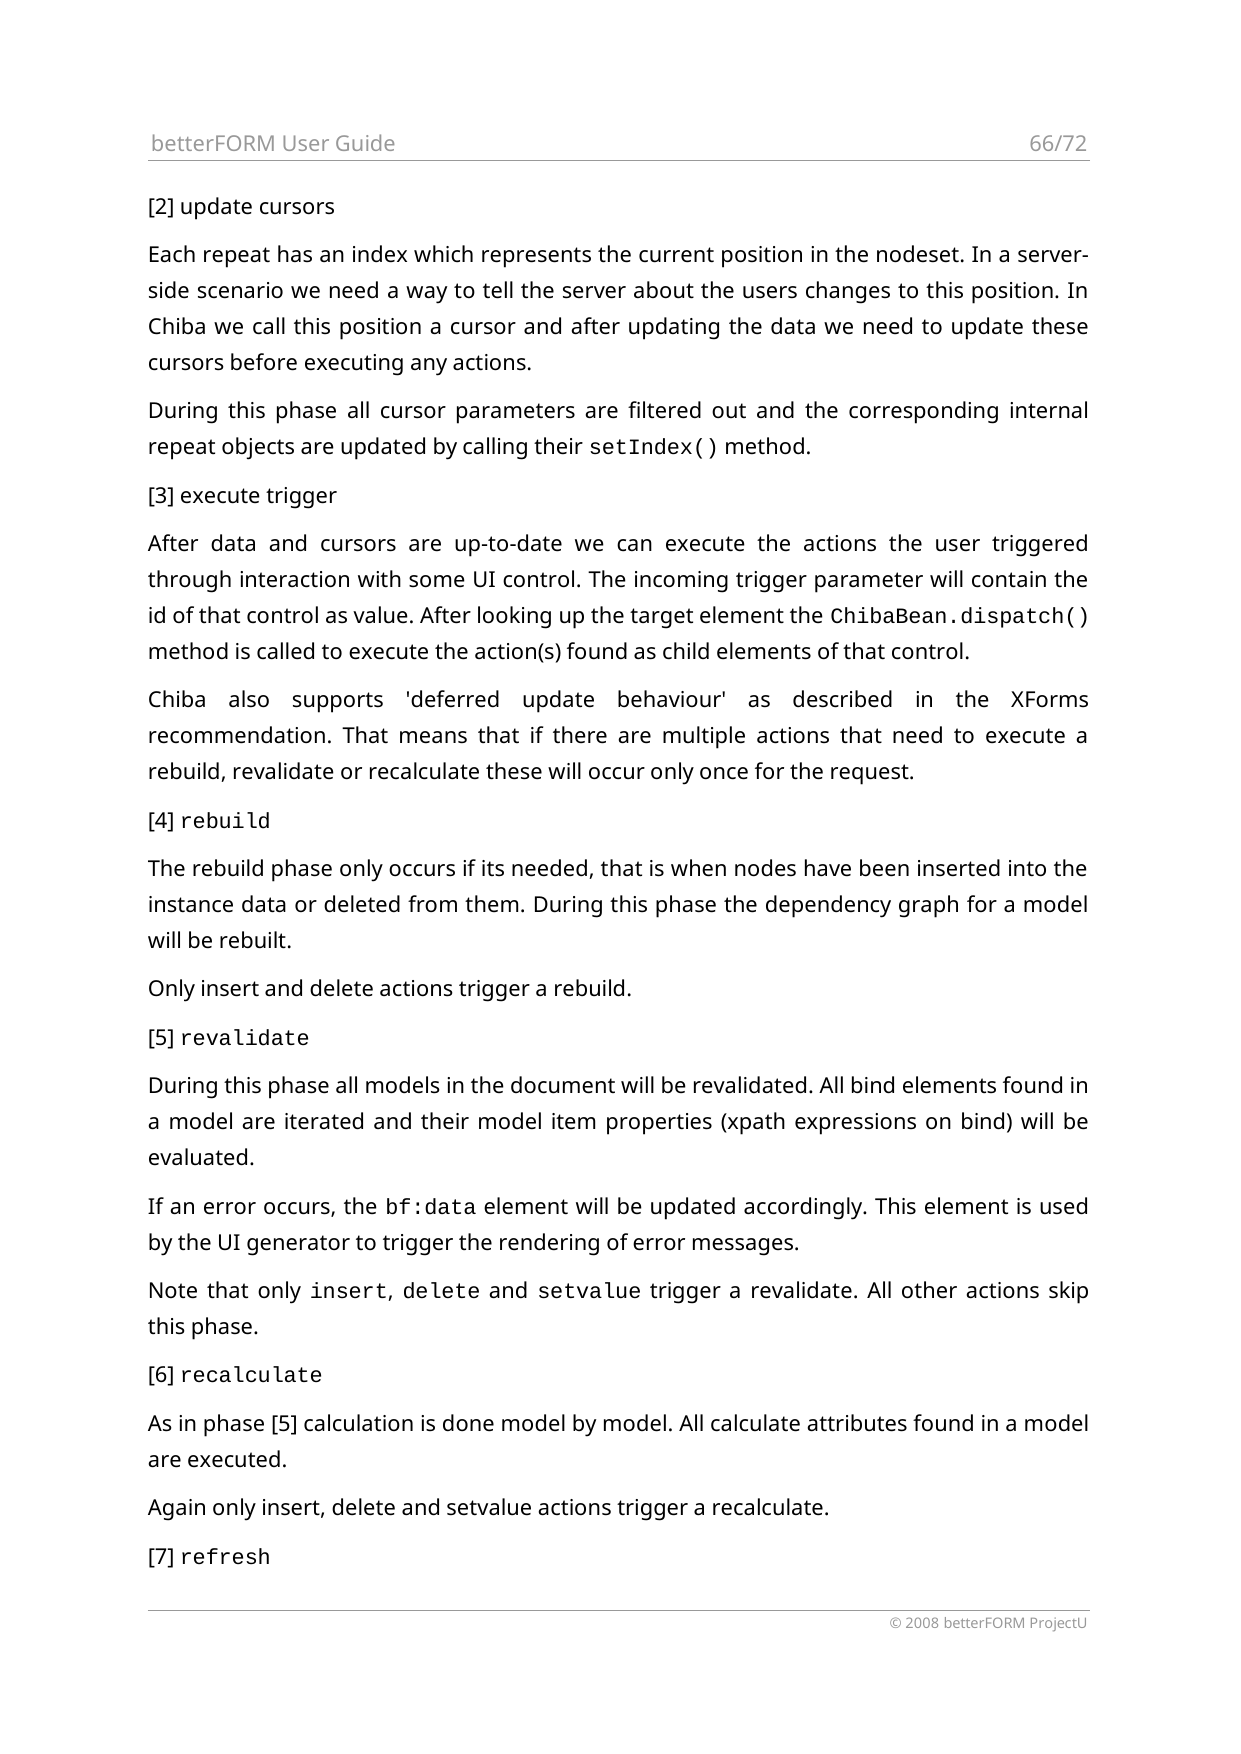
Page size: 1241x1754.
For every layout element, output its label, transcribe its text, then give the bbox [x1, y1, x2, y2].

text Again only insert, delete and setvalue actions trigger a recalculate. [148, 1492, 1090, 1522]
text [3] execute trigger [148, 479, 1090, 509]
text Each repeat has an index which represents the current position in the nodeset. In a server-side scenario we need a way to tell the server about the users changes to this position. In Chiba we call this position a cursor and after updating the data we need to update these cursors before executing any actions. [148, 239, 1090, 377]
text The rebuild phase only occurs if its needed, that is when nodes have been inserted into the instance data or deleted from them. During this phase the dependency graph for a model will be rebuilt. [148, 853, 1090, 955]
text As in phase [5] calculation is done model by model. All calculate attributes found in a model are executed. [148, 1408, 1090, 1474]
text During this phase all cursor parameters are filtered out and the corresponding internal repeat objects are updated by calling their setIndex() method. [148, 395, 1090, 461]
text Only insert and delete actions trigger a rebuild. [148, 973, 1090, 1003]
text During this phase all models in the document will be revalidated. All bind elements found in a model are iterated and their model item properties (xpath expressions on bind) will be evaluated. [148, 1070, 1090, 1172]
text After data and cursors are up-to-date we can execute the actions the user triggered through interaction with some UI control. The incoming trigger parameter will contain the id of that control as value. After looking up the target element the ChibaBean.dispatch() method is called to execute the action(s) found as child elements of that control. [148, 528, 1090, 666]
text Note that only insert, delete and setvalue trigger a revalidate. All other actions skip this phase. [148, 1275, 1090, 1341]
text Chiba also supports 'deferred update behaviour' as described in the XForms recommendation. That means that if there are multiple actions that need to execute a rebuild, revalidate or recalculate these will occur only once for the request. [148, 684, 1090, 786]
text If an error occurs, the bf:data element will be updated accordingly. This element is used by the UI generator to trigger the rendering of error messages. [148, 1191, 1090, 1256]
text [4] rebuild [148, 804, 1090, 834]
text [5] revalidate [148, 1022, 1090, 1052]
text [6] recalculate [148, 1359, 1090, 1389]
text [7] refresh [148, 1541, 1090, 1571]
text [2] update cursors [148, 191, 1090, 221]
